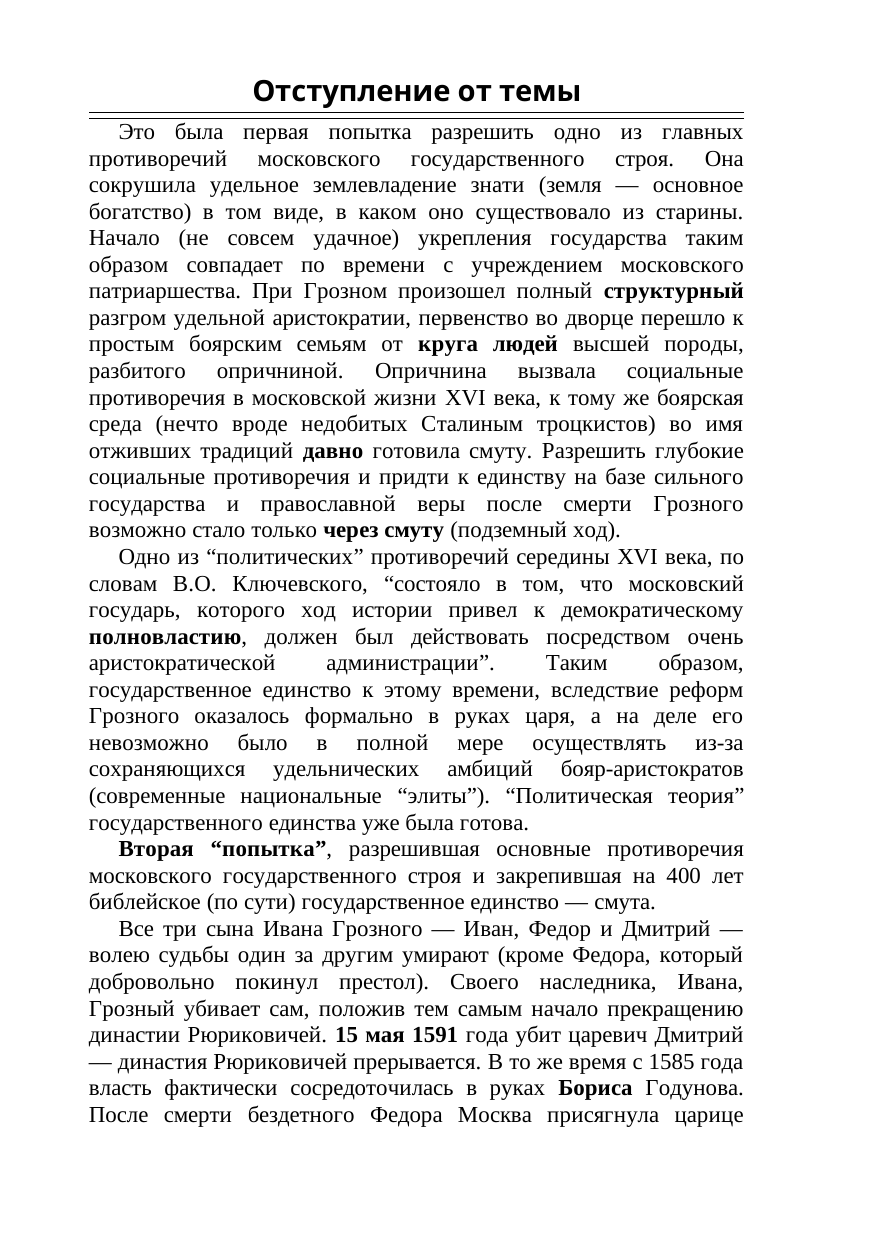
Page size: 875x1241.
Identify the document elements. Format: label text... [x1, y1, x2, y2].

text Вторая “попытка”, разрешившая основные противоречия московского государственного строя и закрепившая на 400 лет библейское (по сути) государственное единство — смута. [89, 835, 744, 915]
text Это была первая попытка разрешить одно из главных противоречий московского государственного строя. Она сокрушила удельное землевладение знати (земля — основное богатство) в том виде, в каком оно существовало из старины. Начало (не совсем удачное) укрепления государства таким образом совпадает по времени с учреждением московского патриаршества. При Грозном произошел полный структурный разгром удельной аристократии, первенство во дворце перешло к простым боярским семьям от круга людей высшей породы, разбитого опричниной. Опричнина вызвала социальные противоречия в московской жизни XVI века, к тому же боярская среда (нечто вроде недобитых Сталиным троцкистов) во имя отживших традиций давно готовила смуту. Разрешить глубокие социальные противоречия и придти к единству на базе сильного государства и православной веры после смерти Грозного возможно стало только через смуту (подземный ход). [89, 119, 744, 543]
text Одно из “политических” противоречий середины XVI века, по словам В.О. Ключевского, “состояло в том, что московский государь, которого ход истории привел к демократическому полновластию, должен был действовать посредством очень аристократической администрации”. Таким образом, государственное единство к этому времени, вследствие реформ Грозного оказалось формально в руках царя, а на деле его невозможно было в полной мере осуществлять из-за сохраняющихся удельнических амбиций бояр-аристократов (современные национальные “элиты”). “Политическая теория” государственного единства уже была готова. [89, 543, 744, 835]
text Все три сына Ивана Грозного — Иван, Федор и Дмитрий — волею судьбы один за другим умирают (кроме Федора, который добровольно покинул престол). Своего наследника, Ивана, Грозный убивает сам, положив тем самым начало прекращению династии Рюриковичей. 15 мая 1591 года убит царевич Дмитрий — династия Рюриковичей прерывается. В то же время с 1585 года власть фактически сосредоточилась в руках Бориса Годунова. После смерти бездетного Федора Москва присягнула царице [89, 915, 744, 1127]
